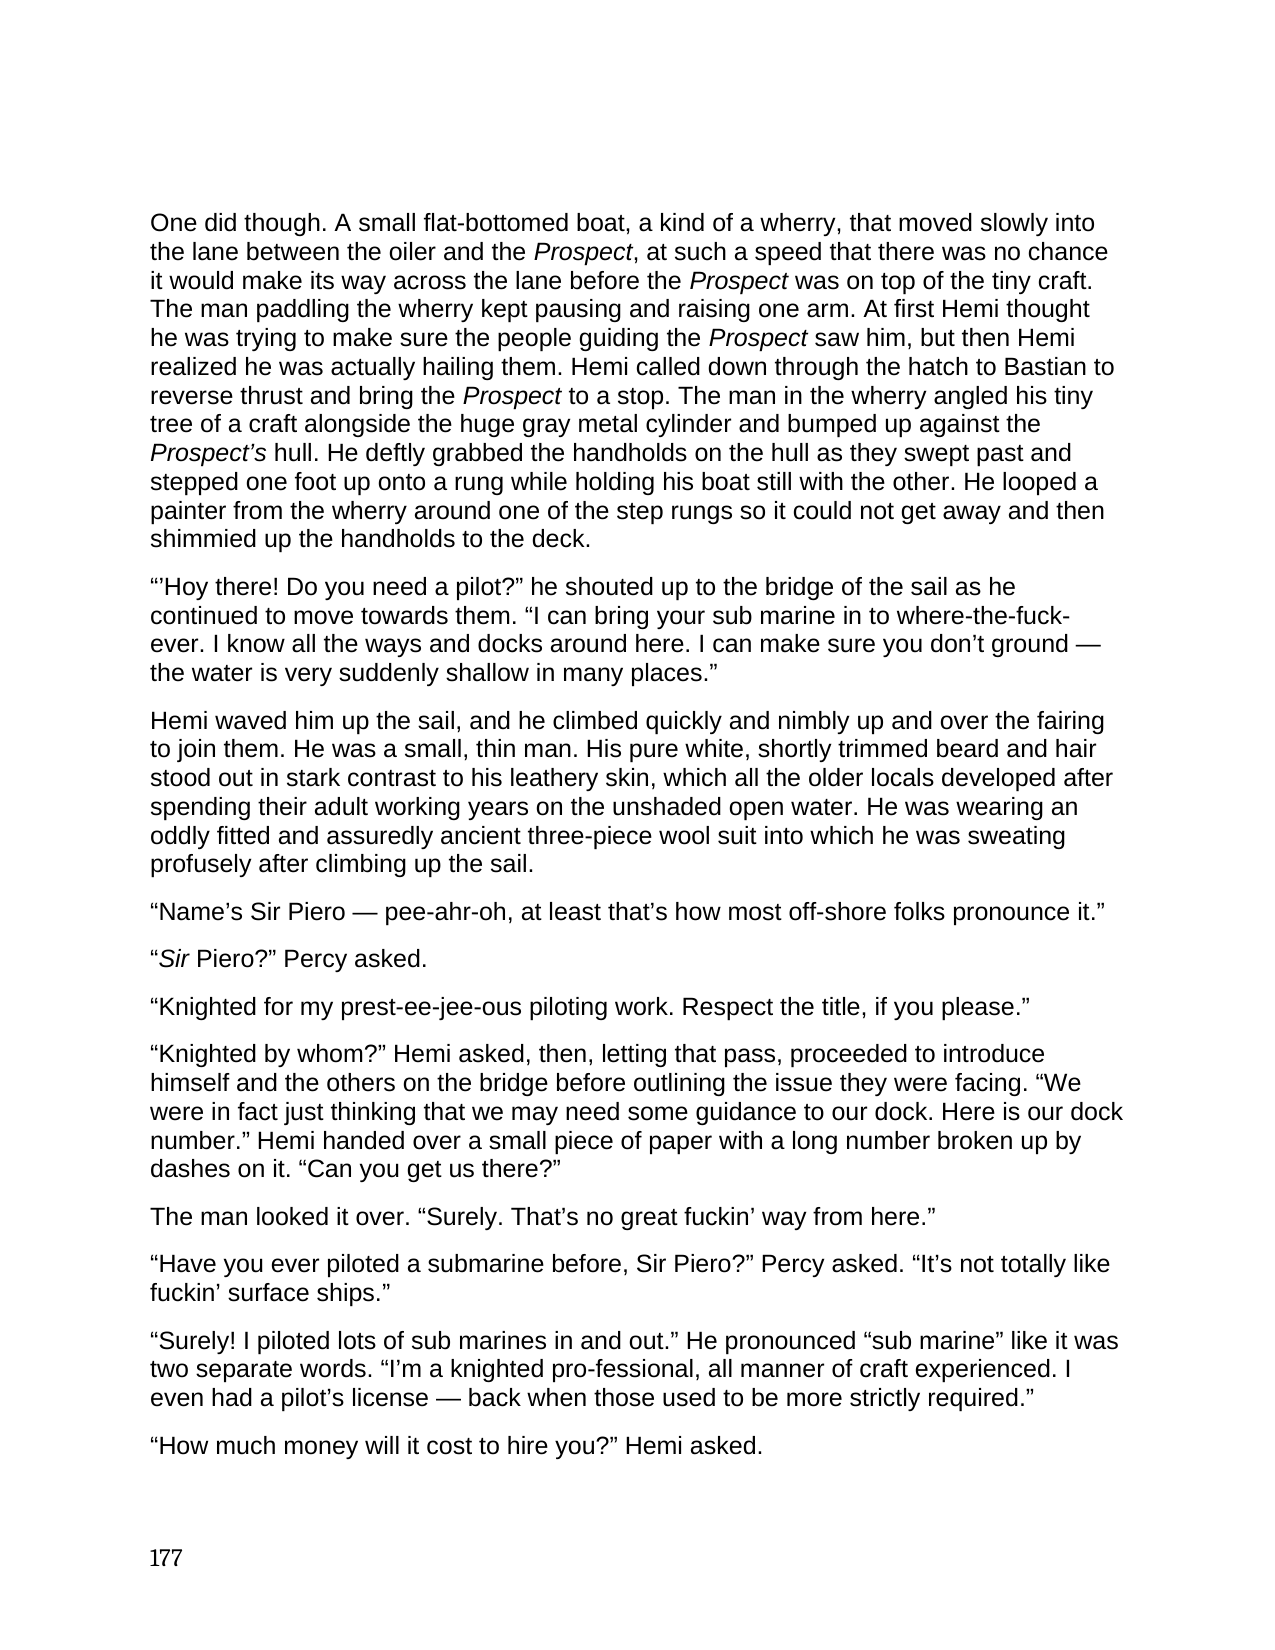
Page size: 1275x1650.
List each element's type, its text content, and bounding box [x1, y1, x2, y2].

text Hemi waved him up the sail, and he climbed quickly and nimbly up and over the fairing to join them. He was a small, thin man. His pure white, shortly trimmed beard and hair stood out in stark contrast to his leathery skin, which all the older locals developed after spending their adult working years on the unshaded open water. He was wearing an oddly fitted and assuredly ancient three-piece wool suit into which he was sweating profusely after climbing up the sail. [150, 706, 1125, 878]
text One did though. A small flat-bottomed boat, a kind of a wherry, that moved slowly into the lane between the oiler and the Prospect, at such a speed that there was no chance it would make its way across the lane before the Prospect was on top of the tiny craft. The man paddling the wherry kept pausing and raising one arm. At first Hemi thought he was trying to make sure the people guiding the Prospect saw him, but then Hemi realized he was actually hailing them. Hemi called down through the hatch to Bastian to reverse thrust and bring the Prospect to a stop. The man in the wherry angled his tiny tree of a craft alongside the huge gray metal cylinder and bumped up against the Prospect’s hull. He deftly grabbed the handholds on the hull as they swept past and stepped one foot up onto a rung while holding his boat still with the other. He looped a painter from the wherry around one of the step rungs so it could not get away and then shimmied up the handholds to the deck. [150, 208, 1125, 553]
text “Sir Piero?” Percy asked. [150, 944, 1125, 973]
text “Knighted for my prest-ee-jee-ous piloting work. Respect the title, if you please.” [150, 992, 1125, 1021]
text The man looked it over. “Surely. That’s no great fuckin’ way from here.” [150, 1202, 1125, 1231]
text “Surely! I piloted lots of sub marines in and out.” He pronounced “sub marine” like it was two separate words. “I’m a knighted pro-fessional, all manner of craft experienced. I even had a pilot’s license — back when those used to be more strictly required.” [150, 1326, 1125, 1412]
text “How much money will it cost to hire you?” Hemi asked. [150, 1431, 1125, 1459]
text “Have you ever piloted a submarine before, Sir Piero?” Percy asked. “It’s not totally like fuckin’ surface ships.” [150, 1249, 1125, 1307]
text “Knighted by whom?” Hemi asked, then, letting that pass, proceeded to introduce himself and the others on the bridge before outlining the issue they were facing. “We were in fact just thinking that we may need some guidance to our dock. Here is our dock number.” Hemi handed over a small piece of paper with a long number broken up by dashes on it. “Can you get us there?” [150, 1039, 1125, 1183]
text “’Hoy there! Do you need a pilot?” he shouted up to the bridge of the sail as he continued to move towards them. “I can bring your sub marine in to where-the-fuck-ever. I know all the ways and docks around here. I can make sure you don’t ground — the water is very suddenly shallow in many places.” [150, 572, 1125, 687]
text “Name’s Sir Piero — pee-ahr-oh, at least that’s how most off-shore folks pronounce it.” [150, 897, 1125, 926]
